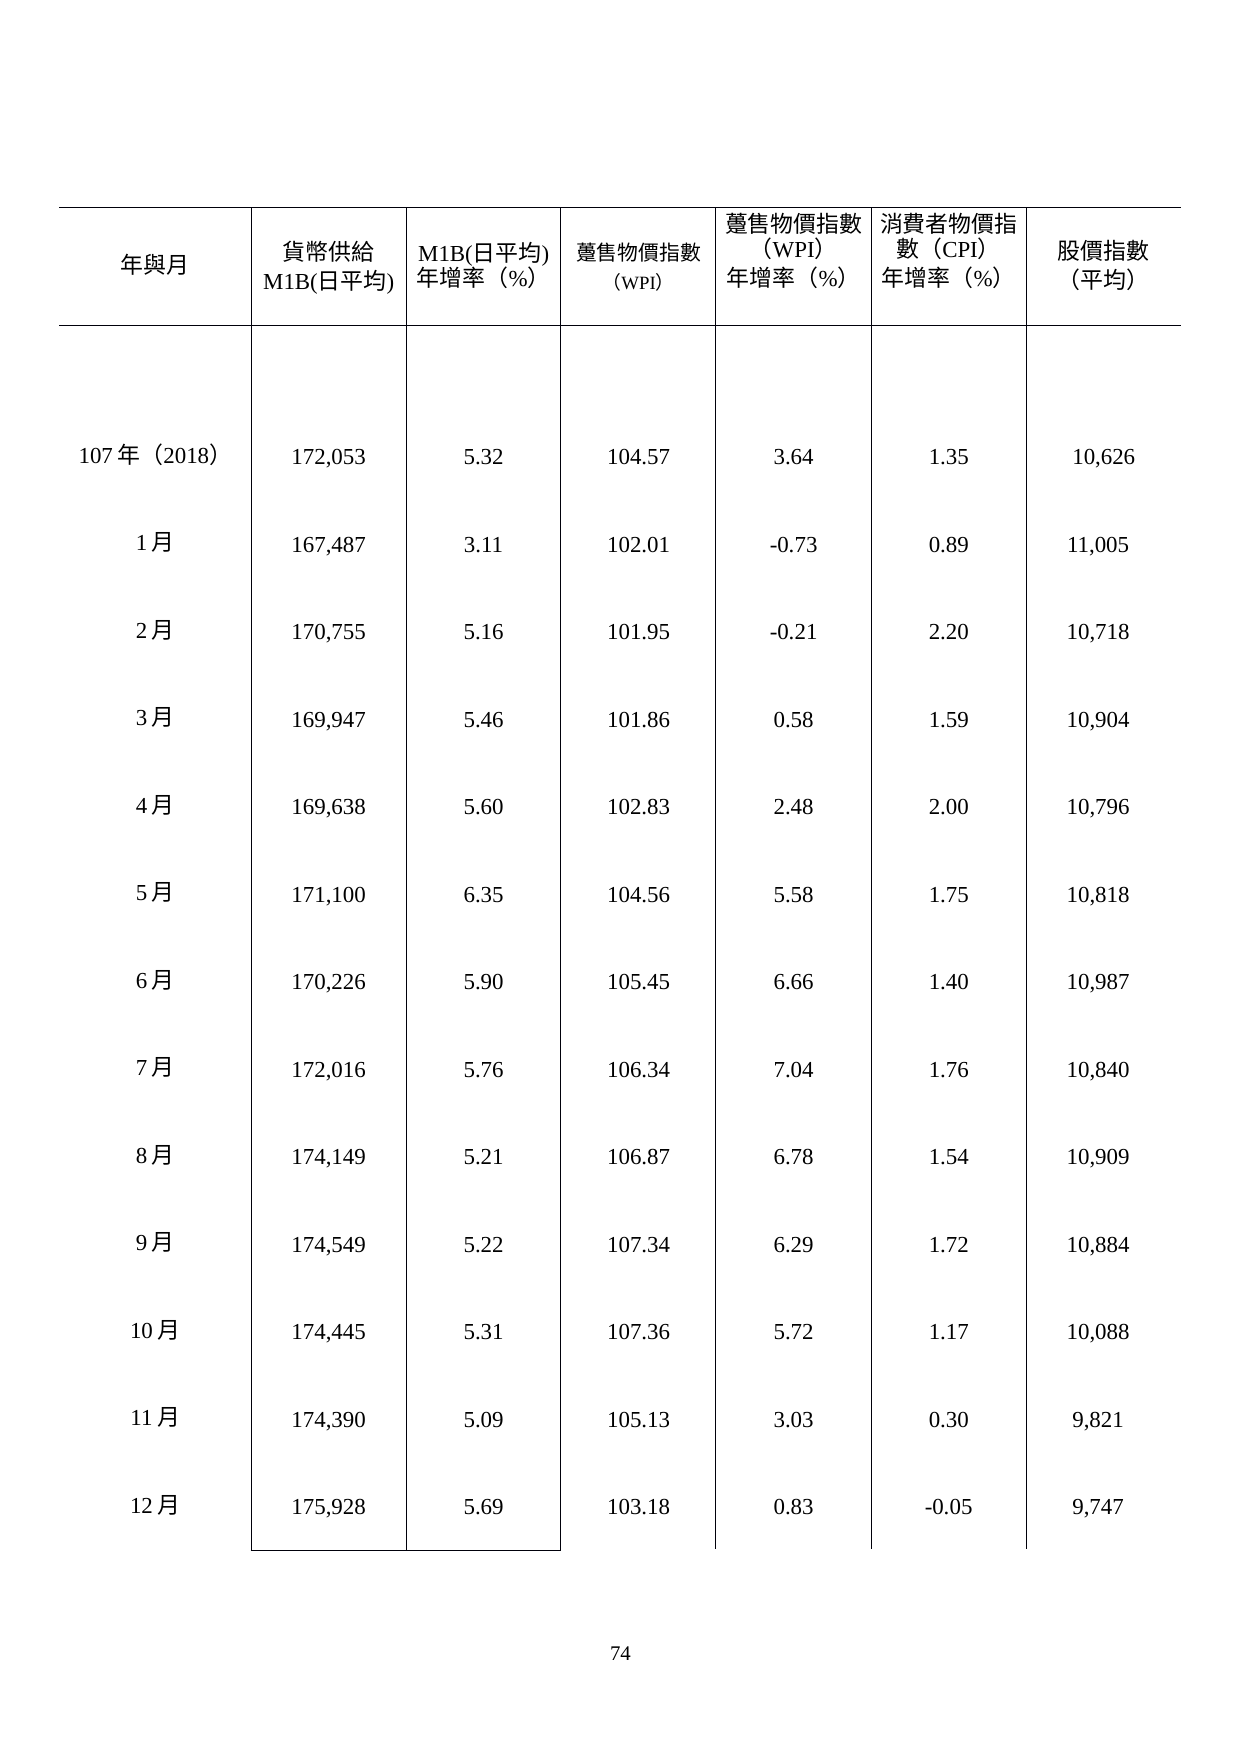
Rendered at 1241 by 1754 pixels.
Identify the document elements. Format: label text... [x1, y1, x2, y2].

table_header 消費者物價指數（CPI） 年增率（%） [872, 208, 1026, 324]
table_cell 1.59 [872, 675, 1026, 762]
table_header 年與月 [59, 208, 251, 324]
table_cell 104.56 [561, 850, 715, 937]
table_cell 107年（2018） [59, 412, 251, 499]
table_cell 10,904 [1027, 675, 1181, 762]
table_header 股價指數 （平均） [1027, 208, 1181, 324]
table_cell 10,088 [1027, 1287, 1181, 1374]
table_cell 102.83 [561, 762, 715, 849]
table_cell 102.01 [561, 500, 715, 587]
table_cell 10,840 [1027, 1025, 1181, 1112]
table_cell 6.35 [407, 850, 560, 937]
table_cell 9,821 [1027, 1375, 1181, 1462]
table_cell 10,718 [1027, 587, 1181, 674]
table_cell 12月 [59, 1462, 251, 1549]
table_cell 1.17 [872, 1287, 1026, 1374]
table_cell 3.64 [716, 412, 871, 499]
table_cell 167,487 [252, 500, 406, 587]
table_cell 171,100 [252, 850, 406, 937]
table_cell 174,549 [252, 1200, 406, 1287]
table_cell 105.13 [561, 1375, 715, 1462]
table_cell 3月 [59, 675, 251, 762]
table_cell 11,005 [1027, 500, 1181, 587]
table_cell 172,053 [252, 412, 406, 499]
table_cell 6.66 [716, 937, 871, 1024]
table_cell 106.34 [561, 1025, 715, 1112]
table_cell 6月 [59, 937, 251, 1024]
table_cell 10,626 [1027, 412, 1181, 499]
table_cell 0.30 [872, 1375, 1026, 1462]
table_cell -0.05 [872, 1462, 1026, 1549]
table_cell 1.76 [872, 1025, 1026, 1112]
table_cell 172,016 [252, 1025, 406, 1112]
table_cell 0.58 [716, 675, 871, 762]
table_cell 170,755 [252, 587, 406, 674]
table_cell 174,390 [252, 1375, 406, 1462]
table_cell 10,884 [1027, 1200, 1181, 1287]
table_cell 1.40 [872, 937, 1026, 1024]
table_cell 174,445 [252, 1287, 406, 1374]
table_cell 3.03 [716, 1375, 871, 1462]
table_cell [716, 326, 871, 412]
table_cell 2.00 [872, 762, 1026, 849]
table_cell 5.69 [407, 1462, 560, 1549]
table_cell 10,909 [1027, 1112, 1181, 1199]
table_cell 2月 [59, 587, 251, 674]
table_cell 8月 [59, 1112, 251, 1199]
table_cell 174,149 [252, 1112, 406, 1199]
table_cell 5.58 [716, 850, 871, 937]
table_cell 10,818 [1027, 850, 1181, 937]
table_cell 5.46 [407, 675, 560, 762]
table_cell [252, 326, 406, 412]
table_cell 107.36 [561, 1287, 715, 1374]
table_cell 3.11 [407, 500, 560, 587]
table_cell 101.86 [561, 675, 715, 762]
table_cell 7月 [59, 1025, 251, 1112]
table_cell 2.48 [716, 762, 871, 849]
table_cell 169,638 [252, 762, 406, 849]
table_cell 7.04 [716, 1025, 871, 1112]
table_cell 170,226 [252, 937, 406, 1024]
table_cell 5.76 [407, 1025, 560, 1112]
table_cell 1月 [59, 500, 251, 587]
table_header 躉售物價指數（WPI） 年增率（%） [716, 208, 871, 324]
table_cell [1027, 326, 1181, 412]
table_cell 11月 [59, 1375, 251, 1462]
table_cell 5.60 [407, 762, 560, 849]
table_cell 103.18 [561, 1462, 715, 1549]
table_cell 10月 [59, 1287, 251, 1374]
table_cell 101.95 [561, 587, 715, 674]
table_cell 10,987 [1027, 937, 1181, 1024]
table_cell 5.32 [407, 412, 560, 499]
table_header 貨幣供給M1B(日平均) [252, 208, 406, 324]
table_cell [407, 326, 560, 412]
table_cell 1.35 [872, 412, 1026, 499]
table_cell 4月 [59, 762, 251, 849]
table_cell [872, 326, 1026, 412]
table_cell 169,947 [252, 675, 406, 762]
table_cell 0.83 [716, 1462, 871, 1549]
table_cell 10,796 [1027, 762, 1181, 849]
table_cell 9,747 [1027, 1462, 1181, 1549]
table_cell 0.89 [872, 500, 1026, 587]
table_cell 5月 [59, 850, 251, 937]
table_cell 105.45 [561, 937, 715, 1024]
table_cell 1.75 [872, 850, 1026, 937]
table_cell 2.20 [872, 587, 1026, 674]
table_cell 104.57 [561, 412, 715, 499]
table_cell 175,928 [252, 1462, 406, 1549]
table_header 躉售物價指數（WPI） [561, 208, 715, 324]
table_cell [561, 326, 715, 412]
table_cell 6.78 [716, 1112, 871, 1199]
table_cell 1.54 [872, 1112, 1026, 1199]
table_cell 1.72 [872, 1200, 1026, 1287]
table_cell -0.21 [716, 587, 871, 674]
table_cell 5.90 [407, 937, 560, 1024]
table_cell 106.87 [561, 1112, 715, 1199]
table_cell 107.34 [561, 1200, 715, 1287]
table_cell -0.73 [716, 500, 871, 587]
table_cell 5.72 [716, 1287, 871, 1374]
table_cell 5.31 [407, 1287, 560, 1374]
table_cell 6.29 [716, 1200, 871, 1287]
table_cell 5.21 [407, 1112, 560, 1199]
table_cell 9月 [59, 1200, 251, 1287]
table_cell 5.22 [407, 1200, 560, 1287]
table_cell 5.09 [407, 1375, 560, 1462]
table_header M1B(日平均)年增率（%） [407, 208, 560, 324]
table_cell 5.16 [407, 587, 560, 674]
table_cell [59, 326, 251, 412]
